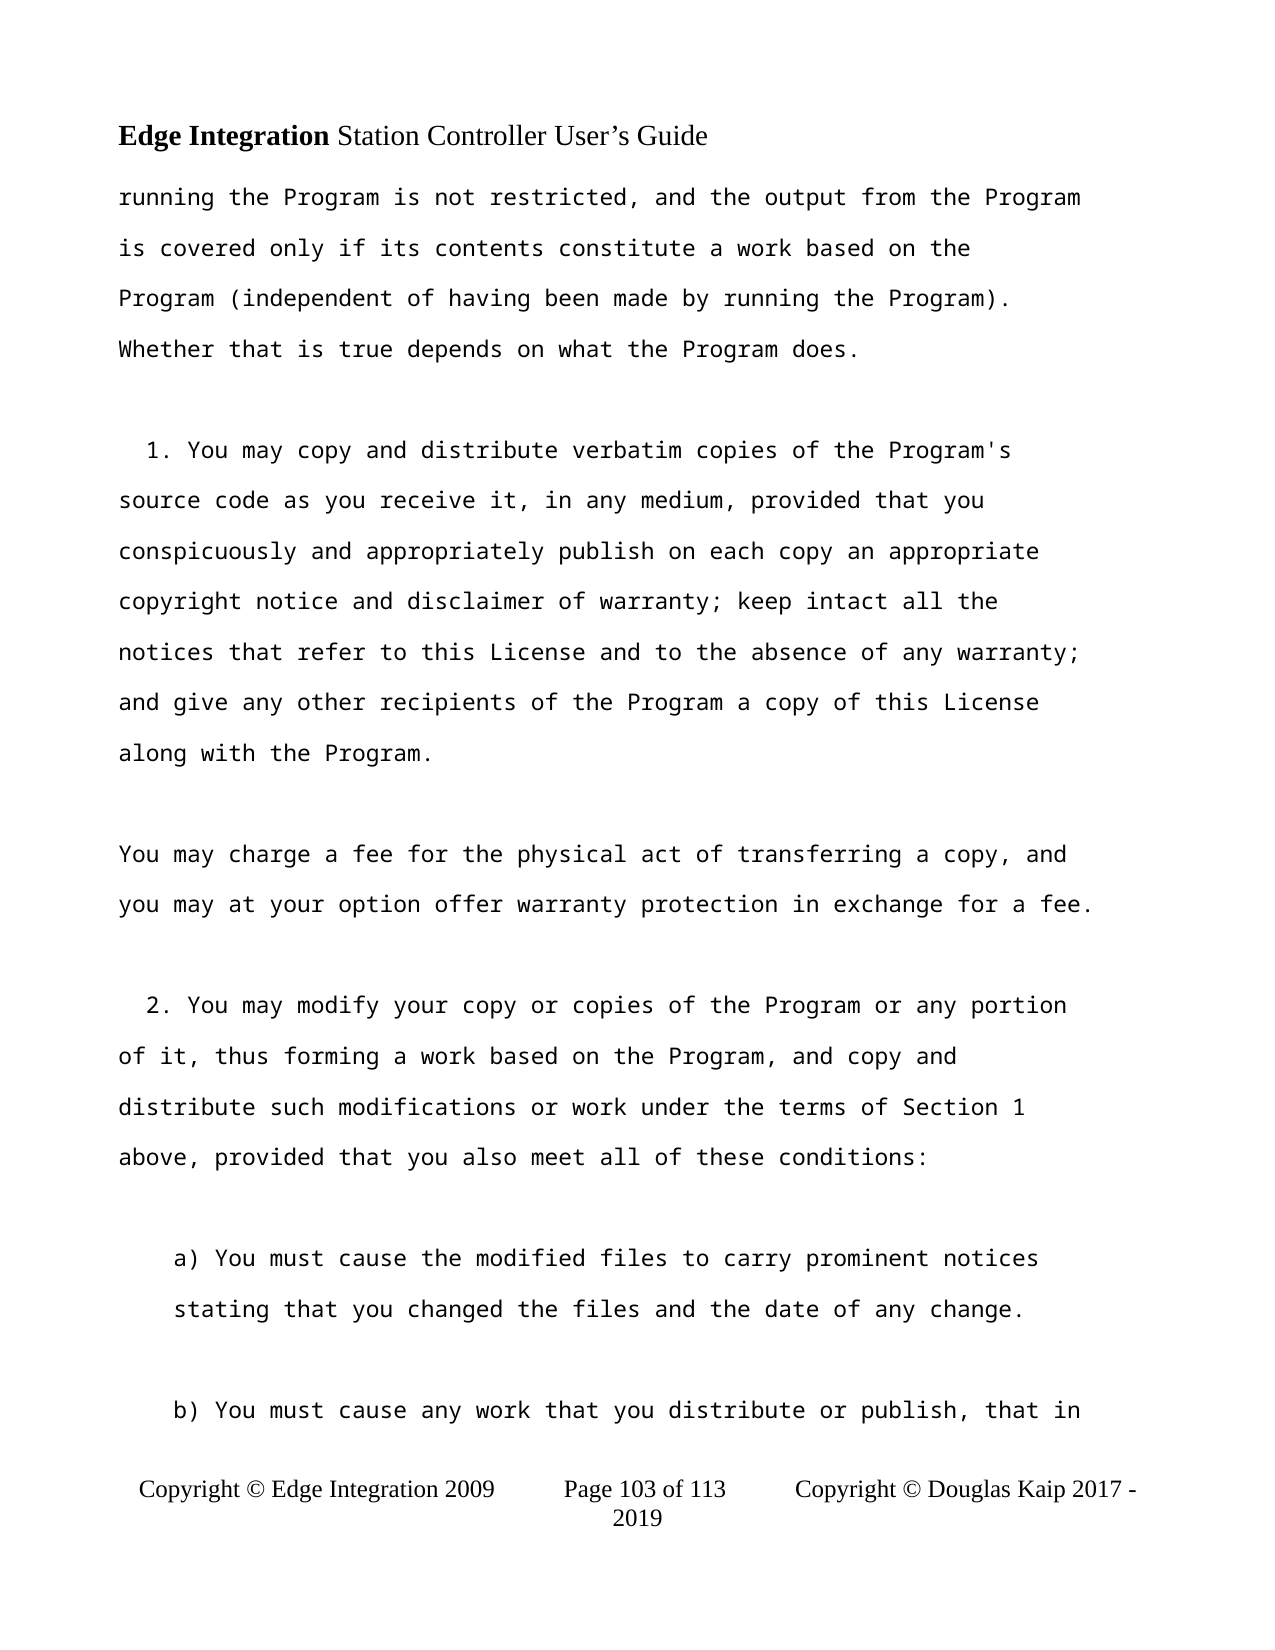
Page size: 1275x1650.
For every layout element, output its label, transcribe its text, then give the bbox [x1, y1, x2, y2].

text conspicuously and appropriately publish on each copy an appropriate [118, 535, 1157, 566]
text running the Program is not restricted, and the output from the Program [118, 181, 1157, 212]
text source code as you receive it, in any medium, provided that you [118, 484, 1157, 516]
text a) You must cause the modified files to carry prominent notices [118, 1242, 1157, 1273]
text stating that you changed the files and the date of any change. [118, 1293, 1157, 1324]
text copyright notice and disclaimer of warranty; keep intact all the [118, 585, 1157, 617]
text 2. You may modify your copy or copies of the Program or any portion [118, 989, 1157, 1021]
text above, provided that you also meet all of these conditions: [118, 1141, 1157, 1172]
text Program (independent of having been made by running the Program). [118, 282, 1157, 313]
text of it, thus forming a work based on the Program, and copy and [118, 1040, 1157, 1071]
text along with the Program. [118, 737, 1157, 768]
text b) You must cause any work that you distribute or publish, that in [118, 1394, 1157, 1425]
text Whether that is true depends on what the Program does. [118, 333, 1157, 364]
text distribute such modifications or work under the terms of Section 1 [118, 1091, 1157, 1122]
text and give any other recipients of the Program a copy of this License [118, 686, 1157, 718]
text you may at your option offer warranty protection in exchange for a fee. [118, 888, 1157, 920]
text 1. You may copy and distribute verbatim copies of the Program's [118, 434, 1157, 465]
text is covered only if its contents constitute a work based on the [118, 232, 1157, 263]
text notices that refer to this License and to the absence of any warranty; [118, 636, 1157, 667]
text You may charge a fee for the physical act of transferring a copy, and [118, 838, 1157, 869]
